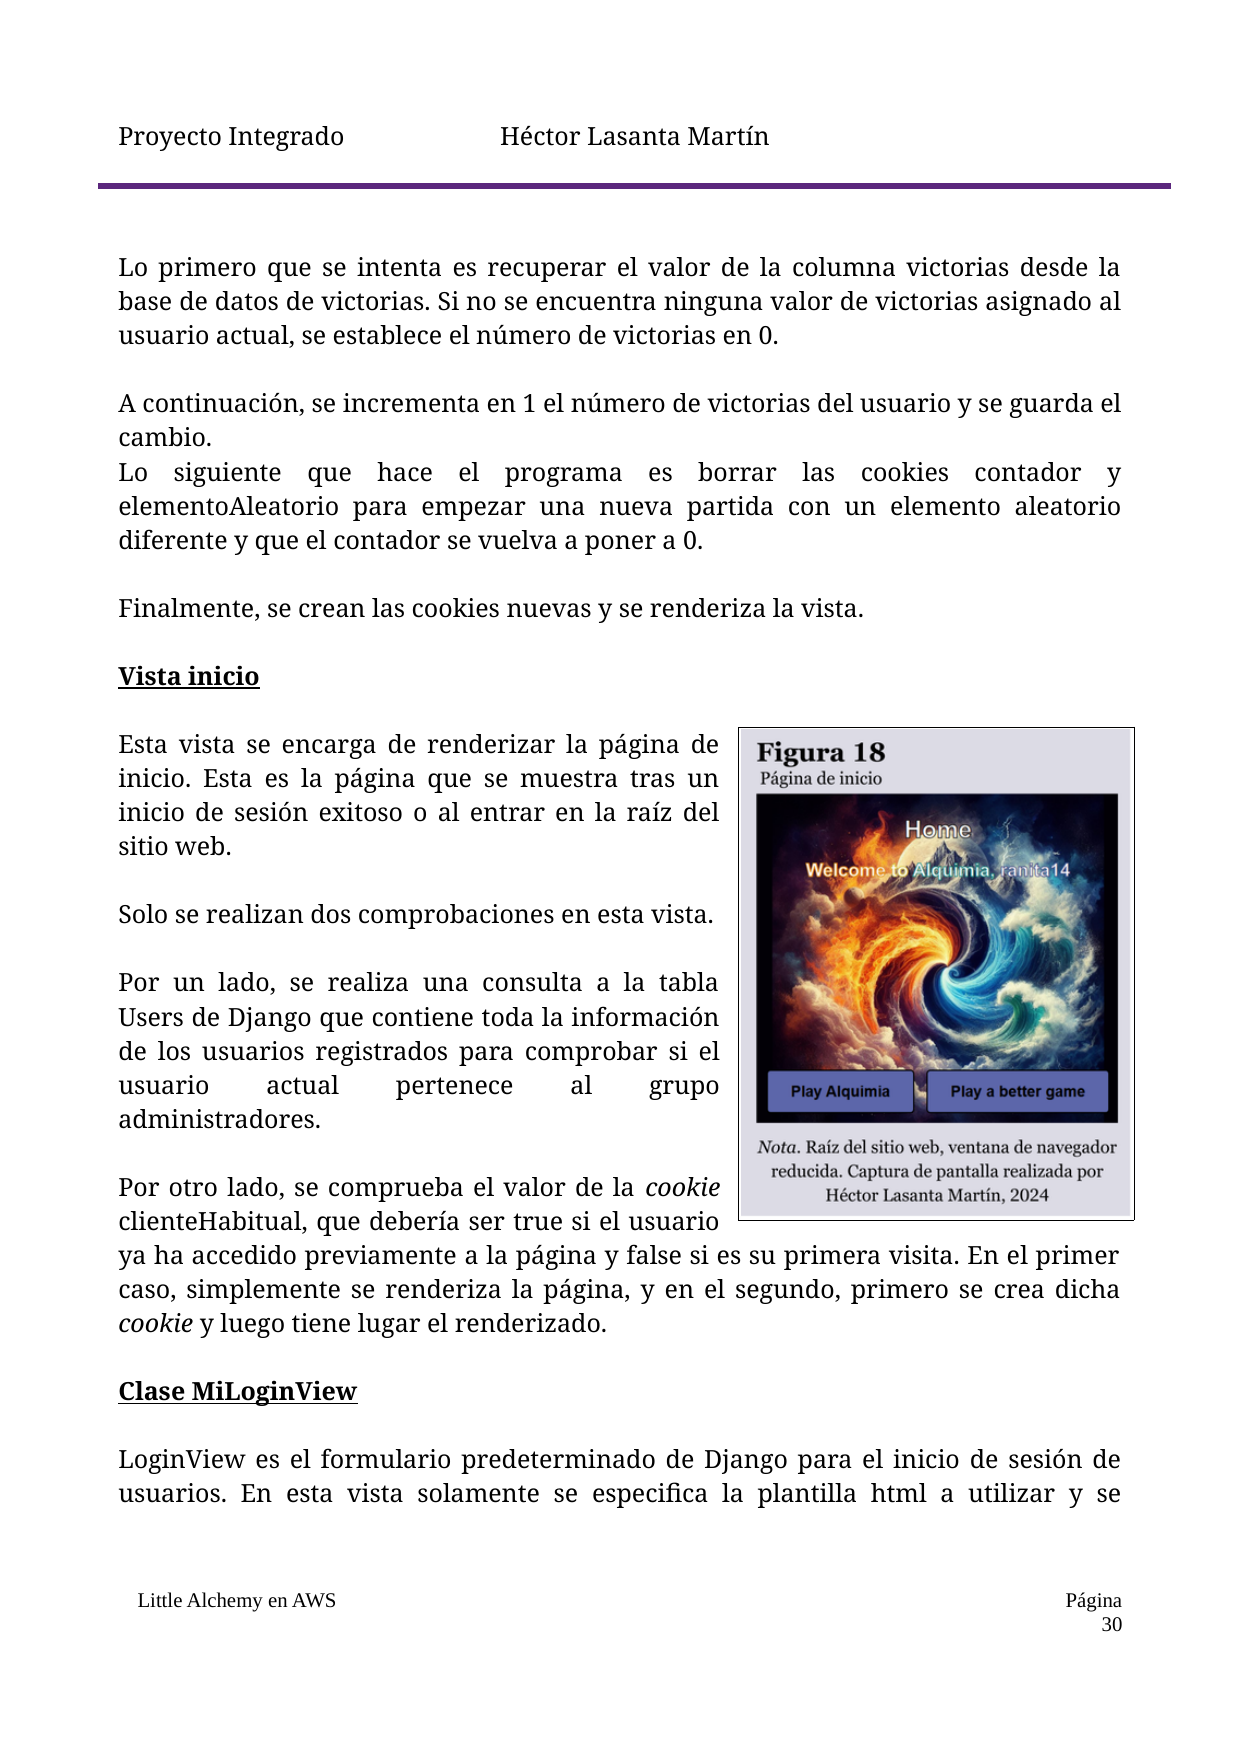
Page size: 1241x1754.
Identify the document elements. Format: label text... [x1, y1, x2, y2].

text Lo primero que se intenta es recuperar el valor de la columna victorias desde la base de datos de victorias. Si no se encuentra ninguna valor de victorias asignado al usuario actual, se establece el número de victorias en 0. [118, 250, 1122, 352]
text LoginView es el formulario predeterminado de Django para el inicio de sesión de usuarios. En esta vista solamente se especifica la plantilla html a utilizar y se [118, 1442, 1122, 1510]
text Vista inicio [118, 658, 1122, 693]
text Por otro lado, se comprueba el valor de la cookie clienteHabitual, que debería ser true si el usuario ya ha accedido previamente a la página y false si es su primera visita. En el primer caso, simplemente se renderiza la página, y en el segundo, primero se crea dicha cookie y luego tiene lugar el renderizado. [118, 1169, 1122, 1340]
text Lo siguiente que hace el programa es borrar las cookies contador y elementoAleatorio para empezar una nueva partida con un elemento aleatorio diferente y que el contador se vuelva a poner a 0. [118, 454, 1122, 556]
text [739, 728, 1134, 1220]
text Esta vista se encarga de renderizar la página de inicio. Esta es la página que se muestra tras un inicio de sesión exitoso o al entrar en la raíz del sitio web. [118, 727, 738, 863]
text Finalmente, se crean las cookies nuevas y se renderiza la vista. [118, 590, 1122, 624]
picture [741, 729, 1131, 1217]
text Solo se realizan dos comprobaciones en esta vista. [118, 897, 738, 931]
text Clase MiLoginView [118, 1374, 1122, 1408]
text Por un lado, se realiza una consulta a la tabla Users de Django que contiene toda la información de los usuarios registrados para comprobar si el usuario actual pertenece al grupo administradores. [118, 965, 738, 1135]
text A continuación, se incrementa en 1 el número de victorias del usuario y se guarda el cambio. [118, 386, 1122, 454]
